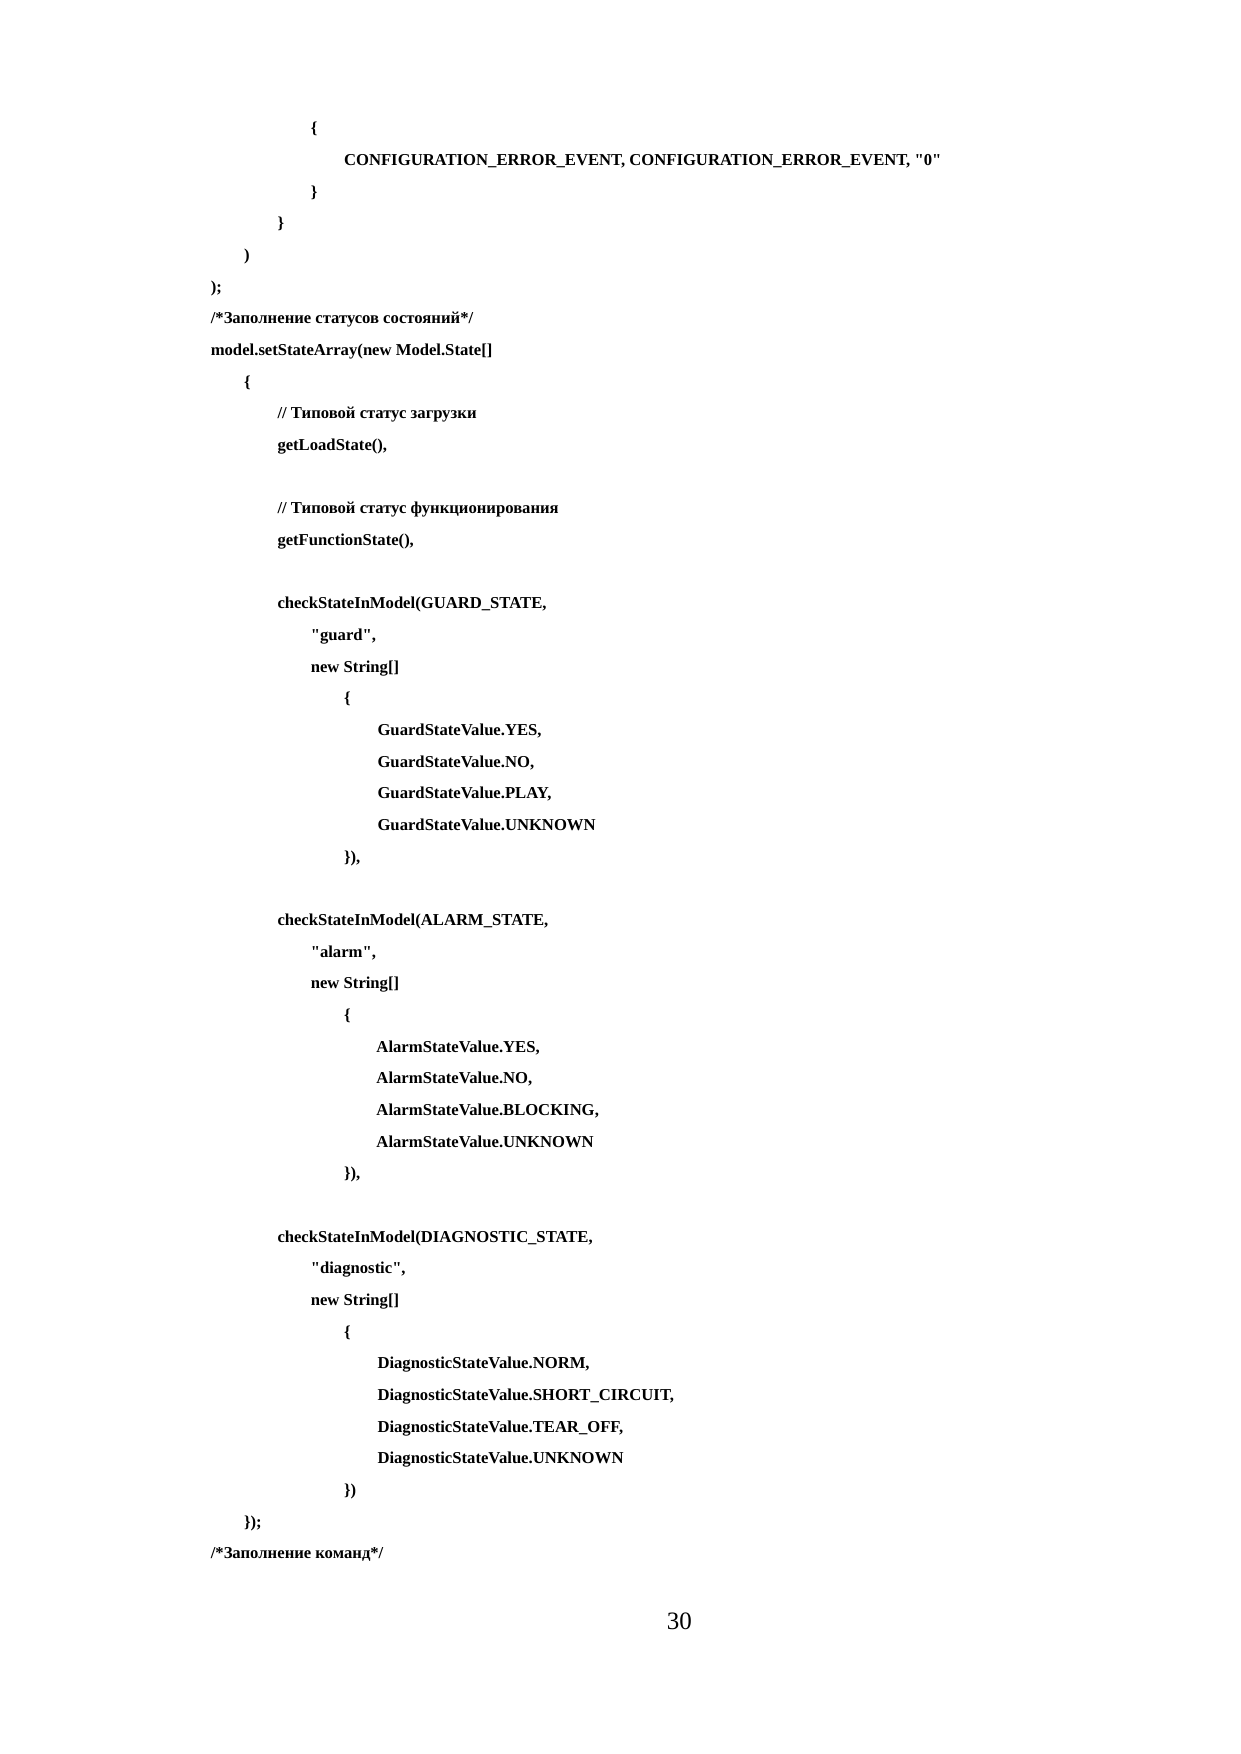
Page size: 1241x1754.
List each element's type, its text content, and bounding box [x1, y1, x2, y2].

text /*Заполнение команд*/ [177, 1543, 1181, 1562]
text new String[] [177, 1290, 1181, 1309]
text GuardStateValue.PLAY, [177, 783, 1181, 802]
text new String[] [177, 973, 1181, 992]
text DiagnosticStateValue.SHORT_CIRCUIT, [177, 1385, 1181, 1404]
text "alarm", [177, 941, 1181, 961]
text GuardStateValue.UNKNOWN [177, 815, 1181, 834]
text GuardStateValue.NO, [177, 751, 1181, 771]
text { [177, 1005, 1181, 1024]
text // Типовой статус загрузки [177, 403, 1181, 422]
text { [177, 688, 1181, 707]
text } [177, 213, 1181, 232]
text }) [177, 1480, 1181, 1499]
text new String[] [177, 656, 1181, 676]
text checkStateInModel(DIAGNOSTIC_STATE, [177, 1226, 1181, 1246]
text /*Заполнение статусов состояний*/ [177, 308, 1181, 327]
text }), [177, 846, 1181, 866]
text AlarmStateValue.UNKNOWN [177, 1131, 1181, 1151]
text getFunctionState(), [177, 530, 1181, 549]
text ) [177, 245, 1181, 264]
text model.setStateArray(new Model.State[] [177, 340, 1181, 359]
text checkStateInModel(ALARM_STATE, [177, 910, 1181, 929]
text }); [177, 1511, 1181, 1531]
text DiagnosticStateValue.TEAR_OFF, [177, 1416, 1181, 1436]
text getLoadState(), [177, 435, 1181, 454]
text AlarmStateValue.YES, [177, 1036, 1181, 1056]
text GuardStateValue.YES, [177, 720, 1181, 739]
text AlarmStateValue.BLOCKING, [177, 1100, 1181, 1119]
text }), [177, 1163, 1181, 1182]
text // Типовой статус функционирования [177, 498, 1181, 517]
text AlarmStateValue.NO, [177, 1068, 1181, 1087]
text ); [177, 276, 1181, 296]
text checkStateInModel(GUARD_STATE, [177, 593, 1181, 612]
text DiagnosticStateValue.NORM, [177, 1353, 1181, 1372]
text } [177, 181, 1181, 201]
text CONFIGURATION_ERROR_EVENT, CONFIGURATION_ERROR_EVENT, "0" [177, 150, 1181, 169]
text "guard", [177, 625, 1181, 644]
text { [177, 118, 1181, 137]
text { [177, 1321, 1181, 1341]
text DiagnosticStateValue.UNKNOWN [177, 1448, 1181, 1467]
text "diagnostic", [177, 1258, 1181, 1277]
text { [177, 371, 1181, 391]
